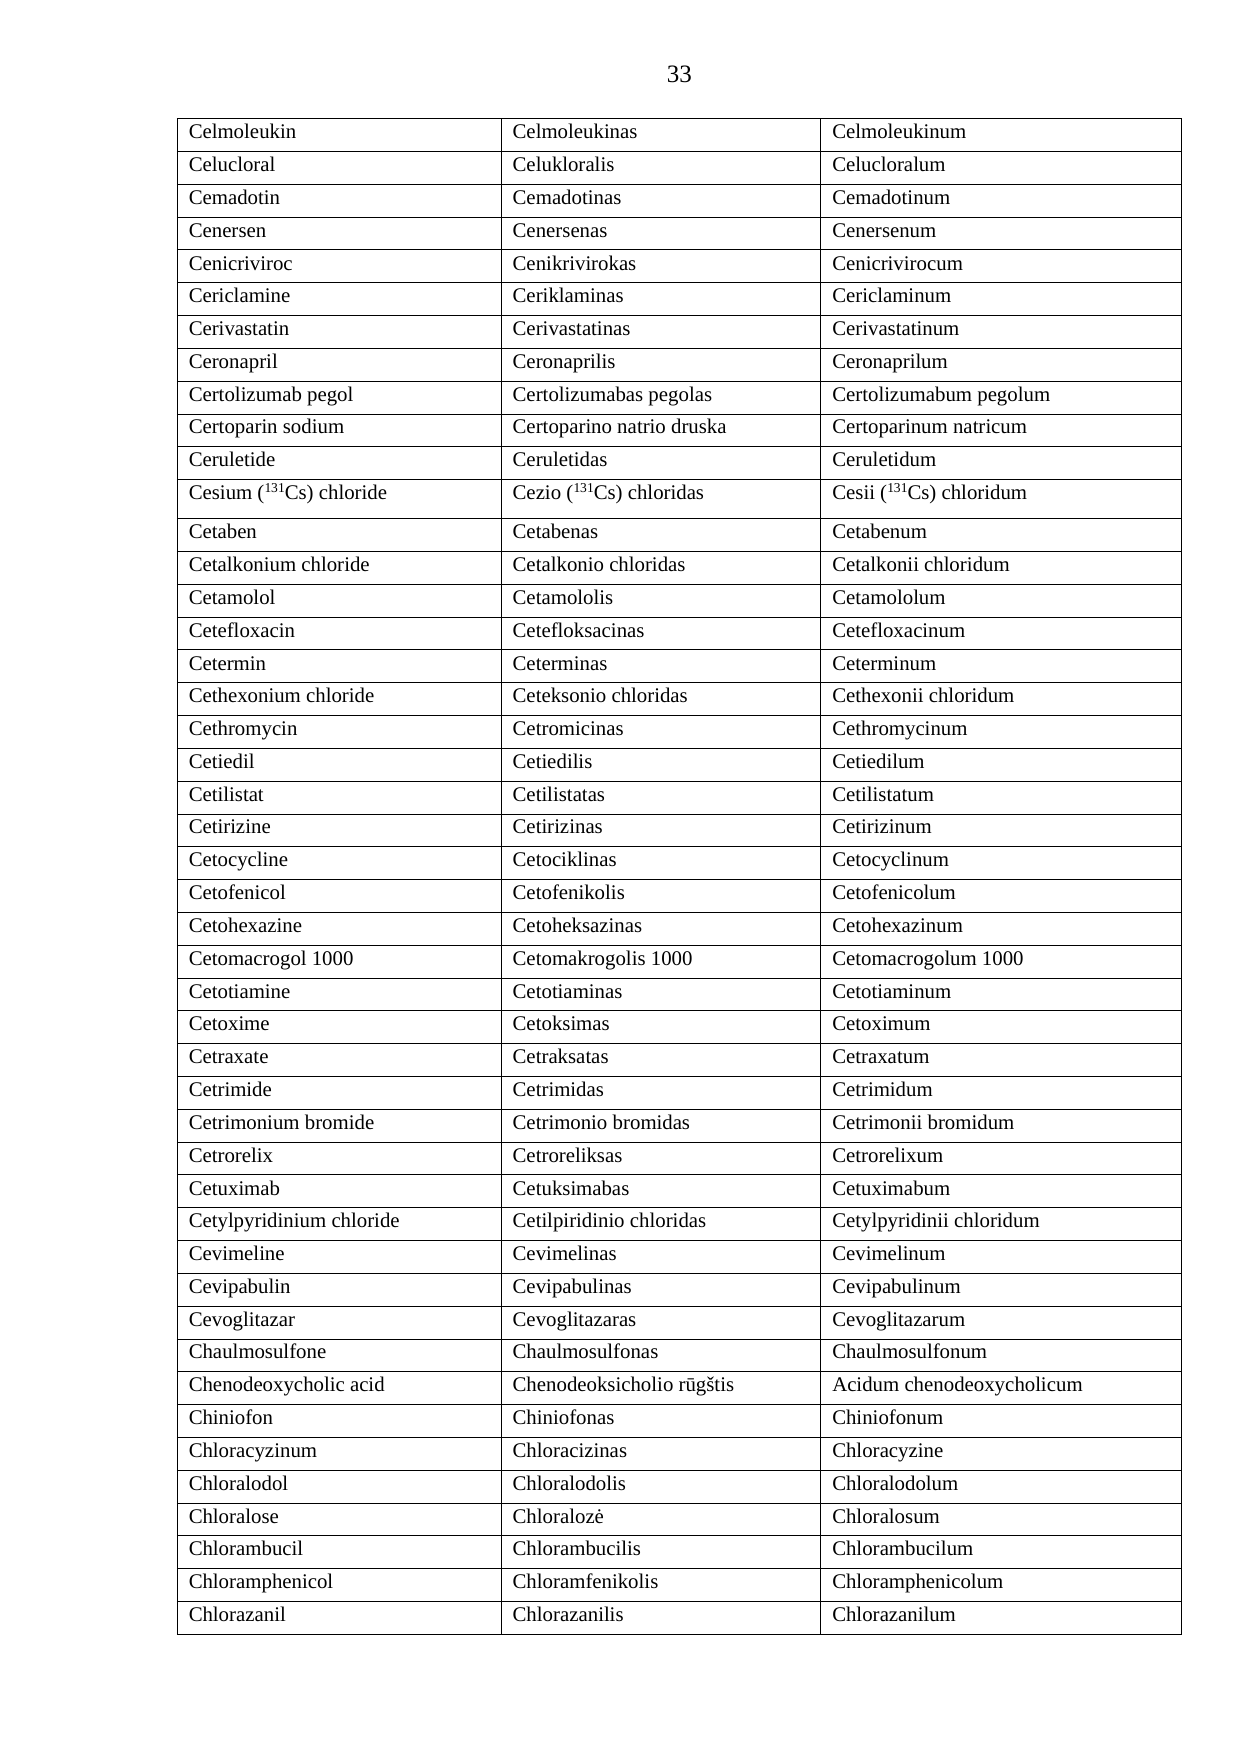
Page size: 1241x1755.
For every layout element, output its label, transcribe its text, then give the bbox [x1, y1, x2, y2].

table_cell Cevipabulinas [502, 1274, 820, 1306]
table_cell Cevimeline [178, 1241, 501, 1273]
table_cell Cetilpiridinio chloridas [502, 1208, 820, 1240]
table_cell Celmoleukin [178, 119, 501, 151]
table_cell Chaulmosulfonum [821, 1340, 1181, 1371]
table_cell Cetraxate [178, 1044, 501, 1076]
table_cell Cetermin [178, 650, 501, 682]
table_cell Cevimelinas [502, 1241, 820, 1273]
table_cell Chloramphenicol [178, 1569, 501, 1601]
table_cell Cenicriviroc [178, 250, 501, 282]
table_cell Cetilistatas [502, 782, 820, 813]
table_cell Cetaben [178, 519, 501, 551]
table_cell Celmoleukinum [821, 119, 1181, 151]
table_cell Cetroreliksas [502, 1143, 820, 1174]
table_cell Chiniofon [178, 1405, 501, 1437]
table_cell Cetomacrogol 1000 [178, 946, 501, 977]
table_cell Chlorazanilum [821, 1602, 1181, 1634]
table_cell Celucloralum [821, 152, 1181, 184]
table_cell Cetirizine [178, 815, 501, 846]
table_cell Cetilistat [178, 782, 501, 813]
table_cell Chloracizinas [502, 1438, 820, 1470]
table_cell Cetrorelixum [821, 1143, 1181, 1174]
table_cell Ceruletidas [502, 447, 820, 479]
table_cell Cetomacrogolum 1000 [821, 946, 1181, 977]
table_cell Cesii (131Cs) chloridum [821, 480, 1181, 518]
table_cell Ceteksonio chloridas [502, 683, 820, 715]
table_cell Celucloral [178, 152, 501, 184]
table_cell Cetrimidum [821, 1077, 1181, 1109]
table_cell Cetofenicol [178, 880, 501, 912]
table_cell Cetuximab [178, 1175, 501, 1207]
table_cell Cevipabulin [178, 1274, 501, 1306]
table_cell Cetohexazine [178, 913, 501, 945]
table_cell Cemadotinum [821, 185, 1181, 217]
table_cell Cerivastatinum [821, 316, 1181, 348]
table_cell Cetrimidas [502, 1077, 820, 1109]
table_cell Certoparino natrio druska [502, 415, 820, 446]
table_cell Chloralodolis [502, 1471, 820, 1502]
table_cell Cetotiaminas [502, 979, 820, 1010]
table_cell Cetotiamine [178, 979, 501, 1010]
table_cell Chloralose [178, 1504, 501, 1535]
table_cell Cetylpyridinium chloride [178, 1208, 501, 1240]
table_cell Cetamolol [178, 585, 501, 617]
table_cell Cetrimonii bromidum [821, 1110, 1181, 1142]
table_cell Cetotiaminum [821, 979, 1181, 1010]
table_cell Cetefloksacinas [502, 618, 820, 649]
table_cell Certolizumabum pegolum [821, 382, 1181, 413]
table_cell Chlorazanil [178, 1602, 501, 1634]
table_cell Acidum chenodeoxycholicum [821, 1372, 1181, 1404]
table_cell Cetefloxacin [178, 618, 501, 649]
table_cell Ceronaprilum [821, 349, 1181, 381]
table_cell Cetomakrogolis 1000 [502, 946, 820, 977]
table_cell Certoparinum natricum [821, 415, 1181, 446]
table_cell Cetilistatum [821, 782, 1181, 813]
table_cell Chloralozė [502, 1504, 820, 1535]
table_cell Cetirizinas [502, 815, 820, 846]
table_cell Cetabenas [502, 519, 820, 551]
table_cell Cetrorelix [178, 1143, 501, 1174]
table_cell Cetalkonii chloridum [821, 552, 1181, 584]
table_cell Cevoglitazar [178, 1307, 501, 1338]
table_cell Cemadotinas [502, 185, 820, 217]
table_cell Cetoximum [821, 1011, 1181, 1043]
table_cell Chloramfenikolis [502, 1569, 820, 1601]
table_cell Cetraksatas [502, 1044, 820, 1076]
table_cell Cetrimonium bromide [178, 1110, 501, 1142]
table_cell Cetiedilis [502, 749, 820, 781]
table_cell Cevimelinum [821, 1241, 1181, 1273]
table_cell Cethexonii chloridum [821, 683, 1181, 715]
table_cell Chiniofonas [502, 1405, 820, 1437]
table_cell Cetiedilum [821, 749, 1181, 781]
table_cell Ceronapril [178, 349, 501, 381]
table_cell Cetraxatum [821, 1044, 1181, 1076]
table_cell Cetuksimabas [502, 1175, 820, 1207]
table_cell Chloramphenicolum [821, 1569, 1181, 1601]
table_cell Cetamololis [502, 585, 820, 617]
table_cell Chiniofonum [821, 1405, 1181, 1437]
table_cell Ceruletide [178, 447, 501, 479]
table_cell Chenodeoksicholio rūgštis [502, 1372, 820, 1404]
table_cell Cetalkonium chloride [178, 552, 501, 584]
table_cell Ceruletidum [821, 447, 1181, 479]
table_cell Cetrimide [178, 1077, 501, 1109]
table_cell Chaulmosulfone [178, 1340, 501, 1371]
table_cell Certoparin sodium [178, 415, 501, 446]
table_cell Cetromicinas [502, 716, 820, 748]
table_cell Certolizumab pegol [178, 382, 501, 413]
table_cell Cetoksimas [502, 1011, 820, 1043]
table_cell Chlorambucil [178, 1536, 501, 1568]
table_cell Chloralosum [821, 1504, 1181, 1535]
table_cell Cetalkonio chloridas [502, 552, 820, 584]
table_cell Cenersen [178, 218, 501, 249]
table_cell Ceriklaminas [502, 283, 820, 315]
table_cell Chloracyzine [821, 1438, 1181, 1470]
table_cell Cetuximabum [821, 1175, 1181, 1207]
table_cell Cemadotin [178, 185, 501, 217]
table_cell Cevipabulinum [821, 1274, 1181, 1306]
table_cell Ceterminum [821, 650, 1181, 682]
table_cell Chlorambucilis [502, 1536, 820, 1568]
table_cell Cevoglitazaras [502, 1307, 820, 1338]
table_cell Celukloralis [502, 152, 820, 184]
table_cell Chloralodol [178, 1471, 501, 1502]
table_cell Celmoleukinas [502, 119, 820, 151]
table_cell Cetirizinum [821, 815, 1181, 846]
table_cell Cetamololum [821, 585, 1181, 617]
table_cell Cetociklinas [502, 847, 820, 879]
table_cell Cetohexazinum [821, 913, 1181, 945]
table_cell Cerivastatin [178, 316, 501, 348]
table_cell Cethromycin [178, 716, 501, 748]
table_cell Cenersenas [502, 218, 820, 249]
table_cell Cesium (131Cs) chloride [178, 480, 501, 518]
table_cell Ceronaprilis [502, 349, 820, 381]
table_cell Chaulmosulfonas [502, 1340, 820, 1371]
table_cell Cetofenikolis [502, 880, 820, 912]
table_cell Cetocyclinum [821, 847, 1181, 879]
table_cell Cethexonium chloride [178, 683, 501, 715]
table_cell Chenodeoxycholic acid [178, 1372, 501, 1404]
table_cell Cenikrivirokas [502, 250, 820, 282]
table_cell Chloracyzinum [178, 1438, 501, 1470]
table_cell Cetiedil [178, 749, 501, 781]
table_cell Cerivastatinas [502, 316, 820, 348]
table_cell Cetocycline [178, 847, 501, 879]
table_cell Cericlaminum [821, 283, 1181, 315]
table_cell Cetylpyridinii chloridum [821, 1208, 1181, 1240]
table_cell Ceterminas [502, 650, 820, 682]
table_cell Cethromycinum [821, 716, 1181, 748]
table_cell Cetabenum [821, 519, 1181, 551]
table_cell Chlorazanilis [502, 1602, 820, 1634]
table_cell Chloralodolum [821, 1471, 1181, 1502]
table_cell Cetoxime [178, 1011, 501, 1043]
table_cell Cevoglitazarum [821, 1307, 1181, 1338]
table_cell Cetofenicolum [821, 880, 1181, 912]
table_cell Cezio (131Cs) chloridas [502, 480, 820, 518]
table_cell Certolizumabas pegolas [502, 382, 820, 413]
table_cell Cetefloxacinum [821, 618, 1181, 649]
table_cell Cenicrivirocum [821, 250, 1181, 282]
table_cell Chlorambucilum [821, 1536, 1181, 1568]
table_cell Cetoheksazinas [502, 913, 820, 945]
table_cell Cericlamine [178, 283, 501, 315]
table_cell Cenersenum [821, 218, 1181, 249]
table_cell Cetrimonio bromidas [502, 1110, 820, 1142]
